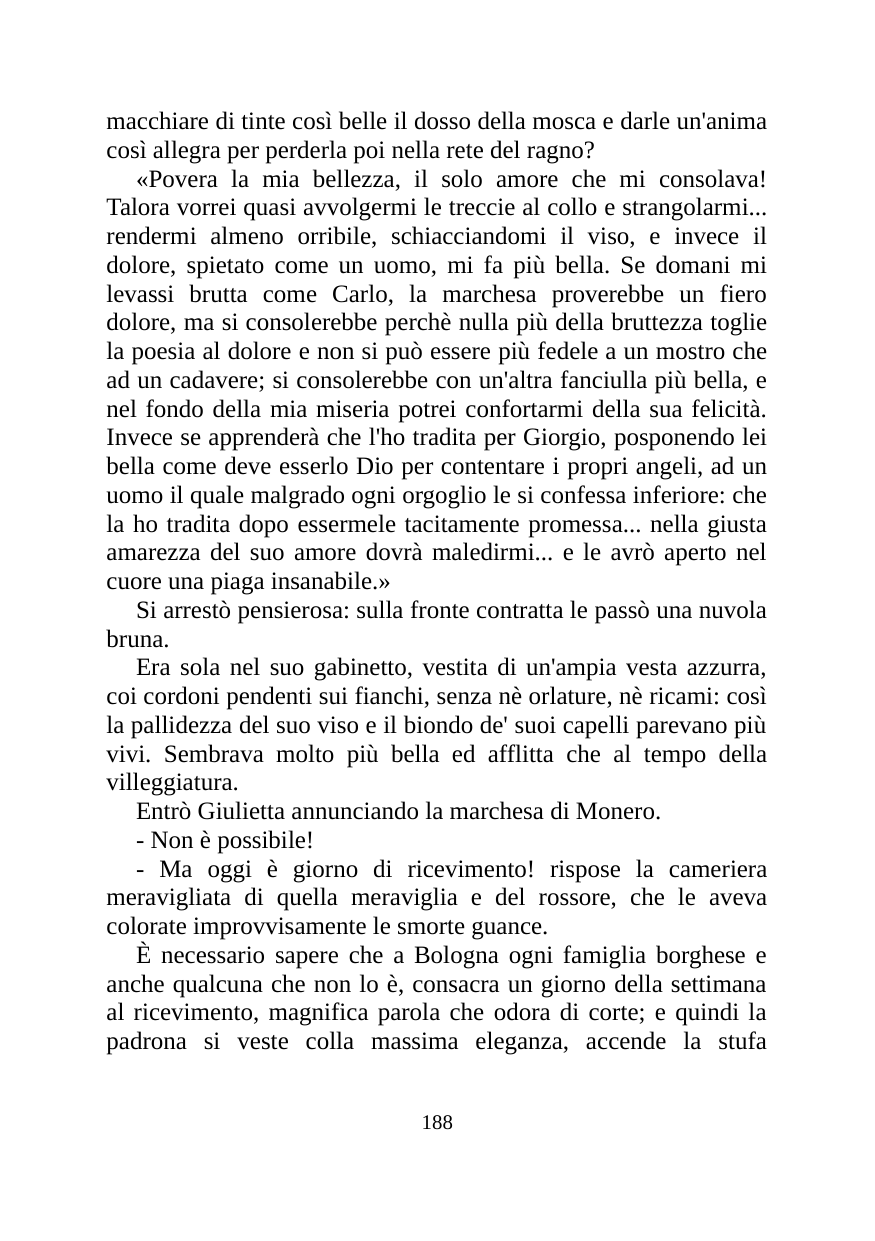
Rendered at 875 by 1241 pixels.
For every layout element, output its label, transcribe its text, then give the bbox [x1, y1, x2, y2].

text È necessario sapere che a Bologna ogni famiglia borghese e anche qualcuna che non lo è, consacra un giorno della settimana al ricevimento, magnifica parola che odora di corte; e quindi la padrona si veste colla massima eleganza, accende la stufa [106, 940, 768, 1055]
text Si arrestò pensierosa: sulla fronte contratta le passò una nuvola bruna. [106, 595, 768, 652]
text Era sola nel suo gabinetto, vestita di un'ampia vesta azzurra, coi cordoni pendenti sui fianchi, senza nè orlature, nè ricami: così la pallidezza del suo viso e il biondo de' suoi capelli parevano più vivi. Sembrava molto più bella ed afflitta che al tempo della villeggiatura. [106, 652, 768, 796]
text «Povera la mia bellezza, il solo amore che mi consolava! Talora vorrei quasi avvolgermi le treccie al collo e strangolarmi... rendermi almeno orribile, schiacciandomi il viso, e invece il dolore, spietato come un uomo, mi fa più bella. Se domani mi levassi brutta come Carlo, la marchesa proverebbe un fiero dolore, ma si consolerebbe perchè nulla più della bruttezza toglie la poesia al dolore e non si può essere più fedele a un mostro che ad un cadavere; si consolerebbe con un'altra fanciulla più bella, e nel fondo della mia miseria potrei confortarmi della sua felicità. Invece se apprenderà che l'ho tradita per Giorgio, posponendo lei bella come deve esserlo Dio per contentare i propri angeli, ad un uomo il quale malgrado ogni orgoglio le si confessa inferiore: che la ho tradita dopo essermele tacitamente promessa... nella giusta amarezza del suo amore dovrà maledirmi... e le avrò aperto nel cuore una piaga insanabile.» [106, 164, 768, 595]
text - Non è possibile! [106, 825, 768, 854]
text - Ma oggi è giorno di ricevimento! rispose la cameriera meravigliata di quella meraviglia e del rossore, che le aveva colorate improvvisamente le smorte guance. [106, 854, 768, 940]
text macchiare di tinte così belle il dosso della mosca e darle un'anima così allegra per perderla poi nella rete del ragno? [106, 106, 768, 164]
text Entrò Giulietta annunciando la marchesa di Monero. [106, 796, 768, 825]
